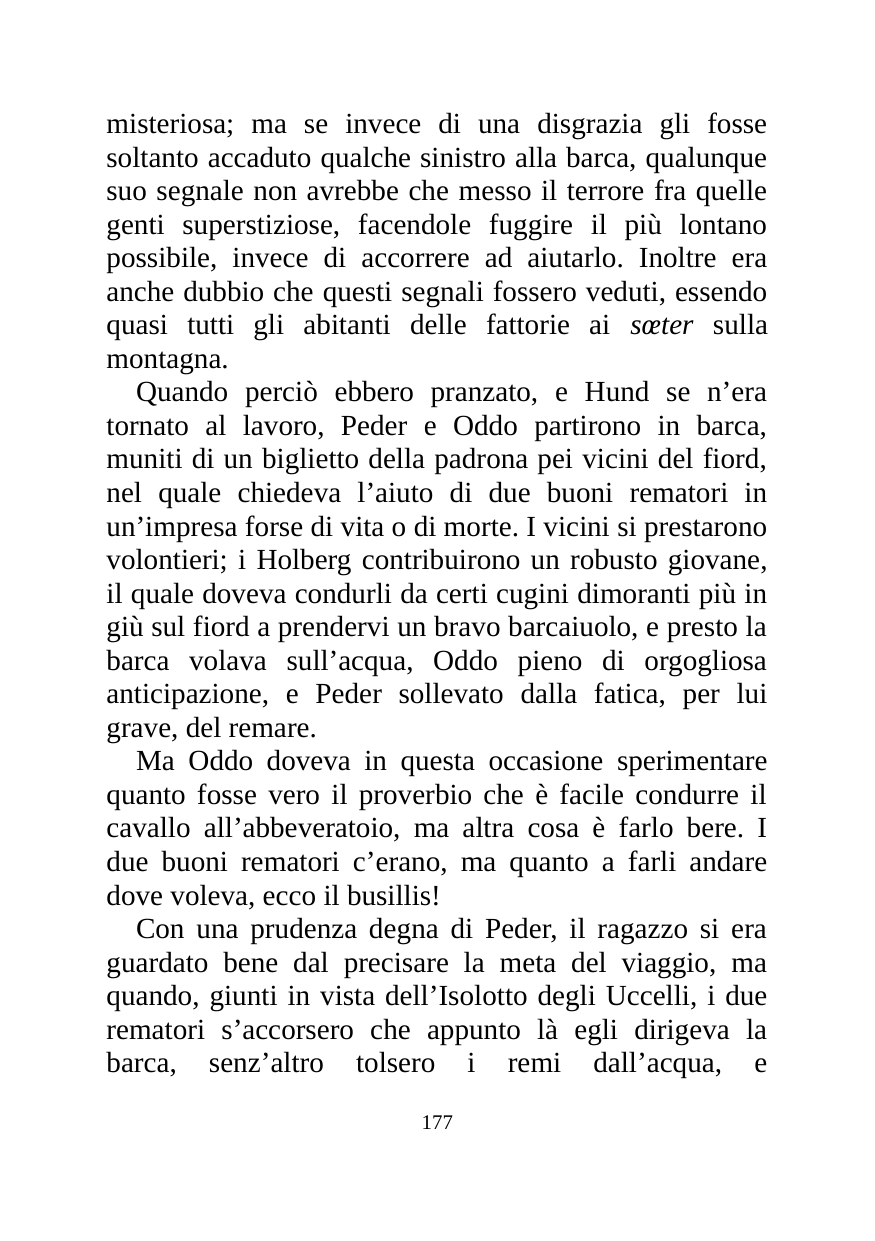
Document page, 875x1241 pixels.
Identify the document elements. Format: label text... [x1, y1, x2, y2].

text Quando perciò ebbero pranzato, e Hund se n’era tornato al lavoro, Peder e Oddo partirono in barca, muniti di un biglietto della padrona pei vicini del fiord, nel quale chiedeva l’aiuto di due buoni rematori in un’impresa forse di vita o di morte. I vicini si prestarono volontieri; i Holberg contribuirono un robusto giovane, il quale doveva condurli da certi cugini dimoranti più in giù sul fiord a prendervi un bravo barcaiuolo, e presto la barca volava sull’acqua, Oddo pieno di orgogliosa anticipazione, e Peder sollevato dalla fatica, per lui grave, del remare. [106, 374, 768, 743]
text misteriosa; ma se invece di una disgrazia gli fosse soltanto accaduto qualche sinistro alla barca, qualunque suo segnale non avrebbe che messo il terrore fra quelle genti superstiziose, facendole fuggire il più lontano possibile, invece di accorrere ad aiutarlo. Inoltre era anche dubbio che questi segnali fossero veduti, essendo quasi tutti gli abitanti delle fattorie ai sœter sulla montagna. [106, 106, 768, 374]
text Con una prudenza degna di Peder, il ragazzo si era guardato bene dal precisare la meta del viaggio, ma quando, giunti in vista dell’Isolotto degli Uccelli, i due rematori s’accorsero che appunto là egli dirigeva la barca, senz’altro tolsero i remi dall’acqua, e [106, 911, 768, 1079]
text Ma Oddo doveva in questa occasione sperimentare quanto fosse vero il proverbio che è facile condurre il cavallo all’abbeveratoio, ma altra cosa è farlo bere. I due buoni rematori c’erano, ma quanto a farli andare dove voleva, ecco il busillis! [106, 743, 768, 911]
